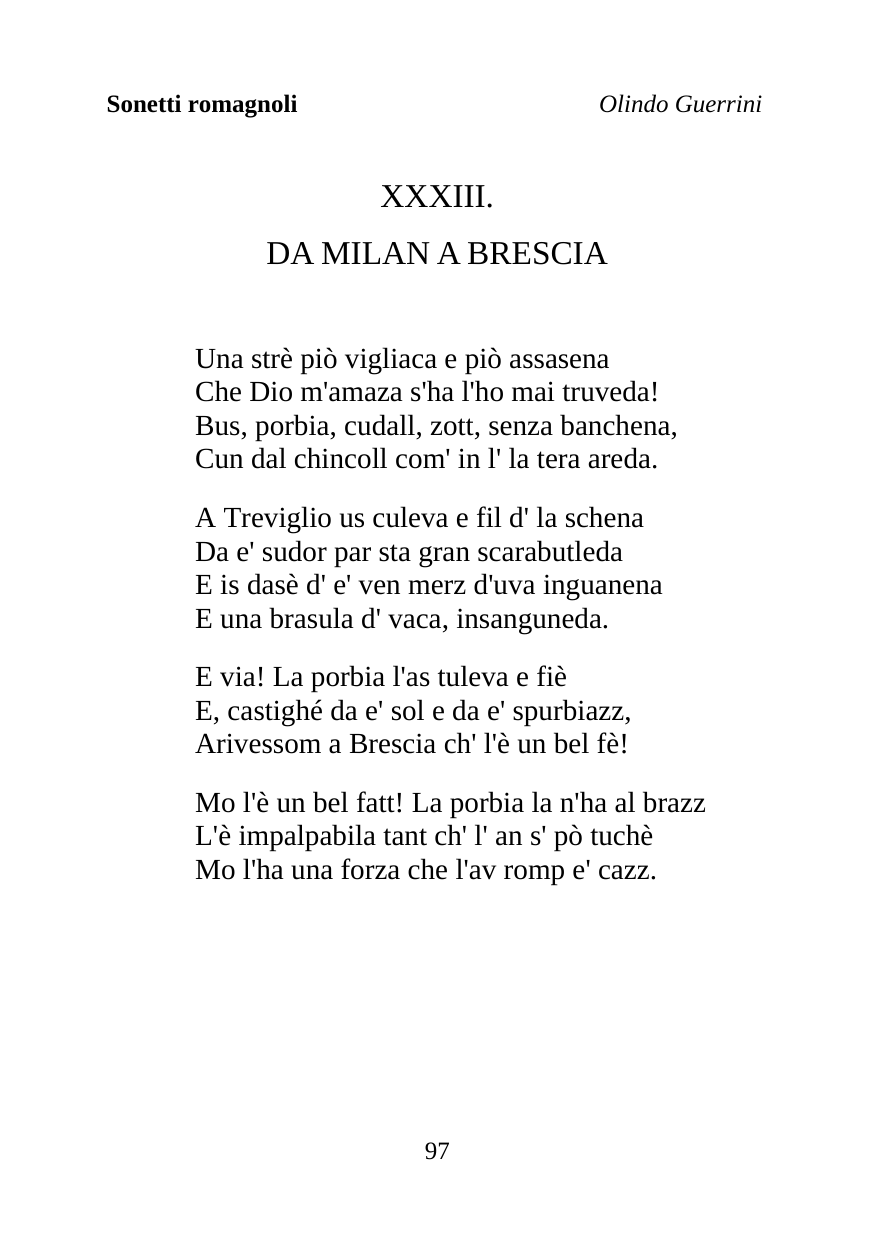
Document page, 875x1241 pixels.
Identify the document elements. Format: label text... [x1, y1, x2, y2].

text Una strè piò vigliaca e piò assasena Che Dio m'amaza s'ha l'ho mai truveda! Bus, porbia, cudall, zott, senza banchena, Cun dal chincoll com' in l' la tera areda. [195, 341, 768, 475]
text A Treviglio us culeva e fil d' la schena Da e' sudor par sta gran scarabutleda E is dasè d' e' ven merz d'uva inguanena E una brasula d' vaca, insanguneda. [195, 500, 768, 634]
text Mo l'è un bel fatt! La porbia la n'ha al brazz L'è impalpabila tant ch' l' an s' pò tuchè Mo l'ha una forza che l'av romp e' cazz. [195, 785, 768, 886]
text E via! La porbia l'as tuleva e fiè E, castighé da e' sol e da e' spurbiazz, Arivessom a Brescia ch' l'è un bel fè! [195, 659, 768, 760]
subtitle XXXIII. DA MILAN A BRESCIA [106, 176, 768, 272]
